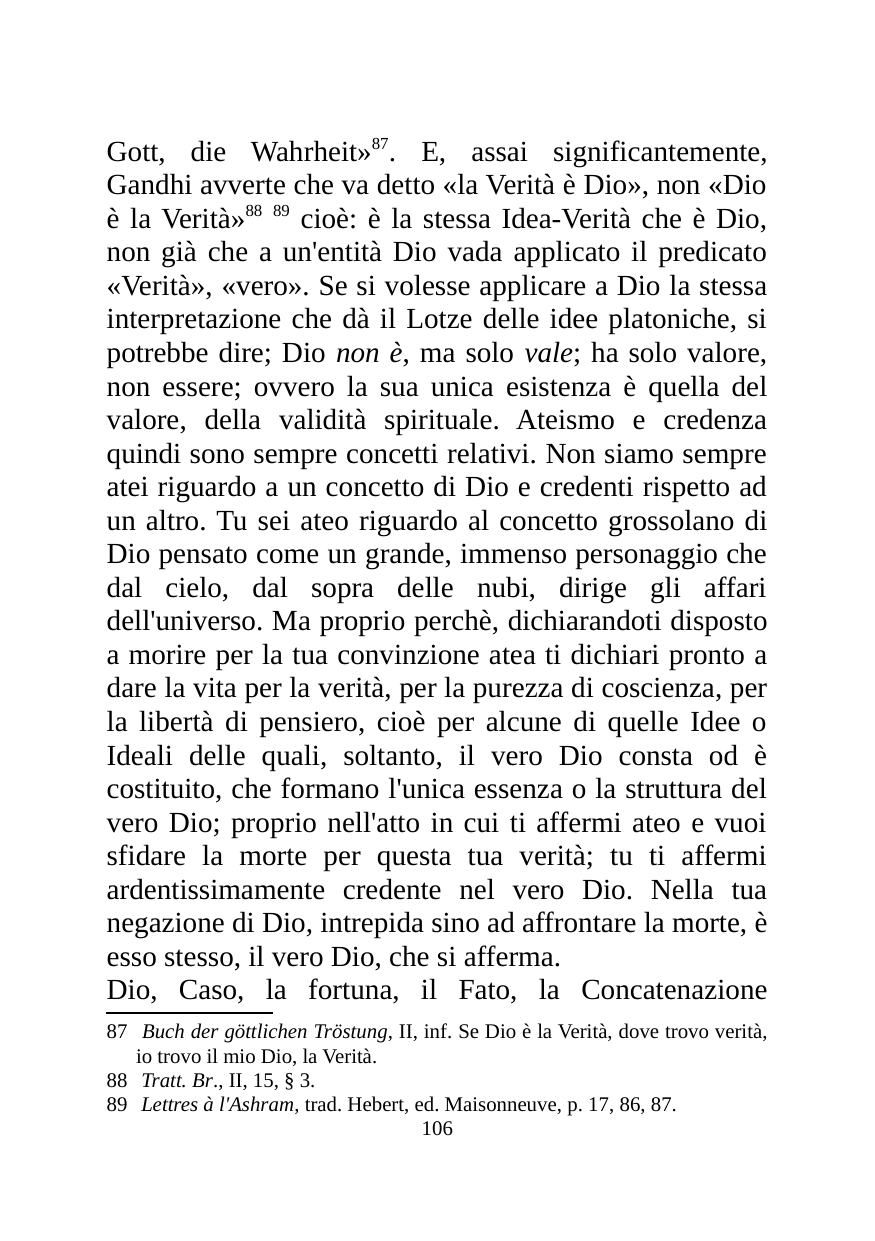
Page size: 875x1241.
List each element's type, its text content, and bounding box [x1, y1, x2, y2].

text Tratt. Br., II, 15, § 3. [106, 1068, 768, 1092]
text Dio, Caso, la fortuna, il Fato, la Concatenazione [106, 972, 768, 1006]
text Buch der göttlichen Tröstung, II, inf. Se Dio è la Verità, dove trovo verità, io trovo il mio Dio, la Verità. [106, 1019, 768, 1068]
text Gott, die Wahrheit». E, assai significantemente, Gandhi avverte che va detto «la Verità è Dio», non «Dio è la Verità» cioè: è la stessa Idea-Verità che è Dio, non già che a un'entità Dio vada applicato il predicato «Verità», «vero». Se si volesse applicare a Dio la stessa interpretazione che dà il Lotze delle idee platoniche, si potrebbe dire; Dio non è, ma solo vale; ha solo valore, non essere; ovvero la sua unica esistenza è quella del valore, della validità spirituale. Ateismo e credenza quindi sono sempre concetti relativi. Non siamo sempre atei riguardo a un concetto di Dio e credenti rispetto ad un altro. Tu sei ateo riguardo al concetto grossolano di Dio pensato come un grande, immenso personaggio che dal cielo, dal sopra delle nubi, dirige gli affari dell'universo. Ma proprio perchè, dichiarandoti disposto a morire per la tua convinzione atea ti dichiari pronto a dare la vita per la verità, per la purezza di coscienza, per la libertà di pensiero, cioè per alcune di quelle Idee o Ideali delle quali, soltanto, il vero Dio consta od è costituito, che formano l'unica essenza o la struttura del vero Dio; proprio nell'atto in cui ti affermi ateo e vuoi sfidare la morte per questa tua verità; tu ti affermi ardentissimamente credente nel vero Dio. Nella tua negazione di Dio, intrepida sino ad affrontare la morte, è esso stesso, il vero Dio, che si afferma. [106, 134, 768, 972]
text Lettres à l'Ashram, trad. Hebert, ed. Maisonneuve, p. 17, 86, 87. [106, 1092, 768, 1116]
